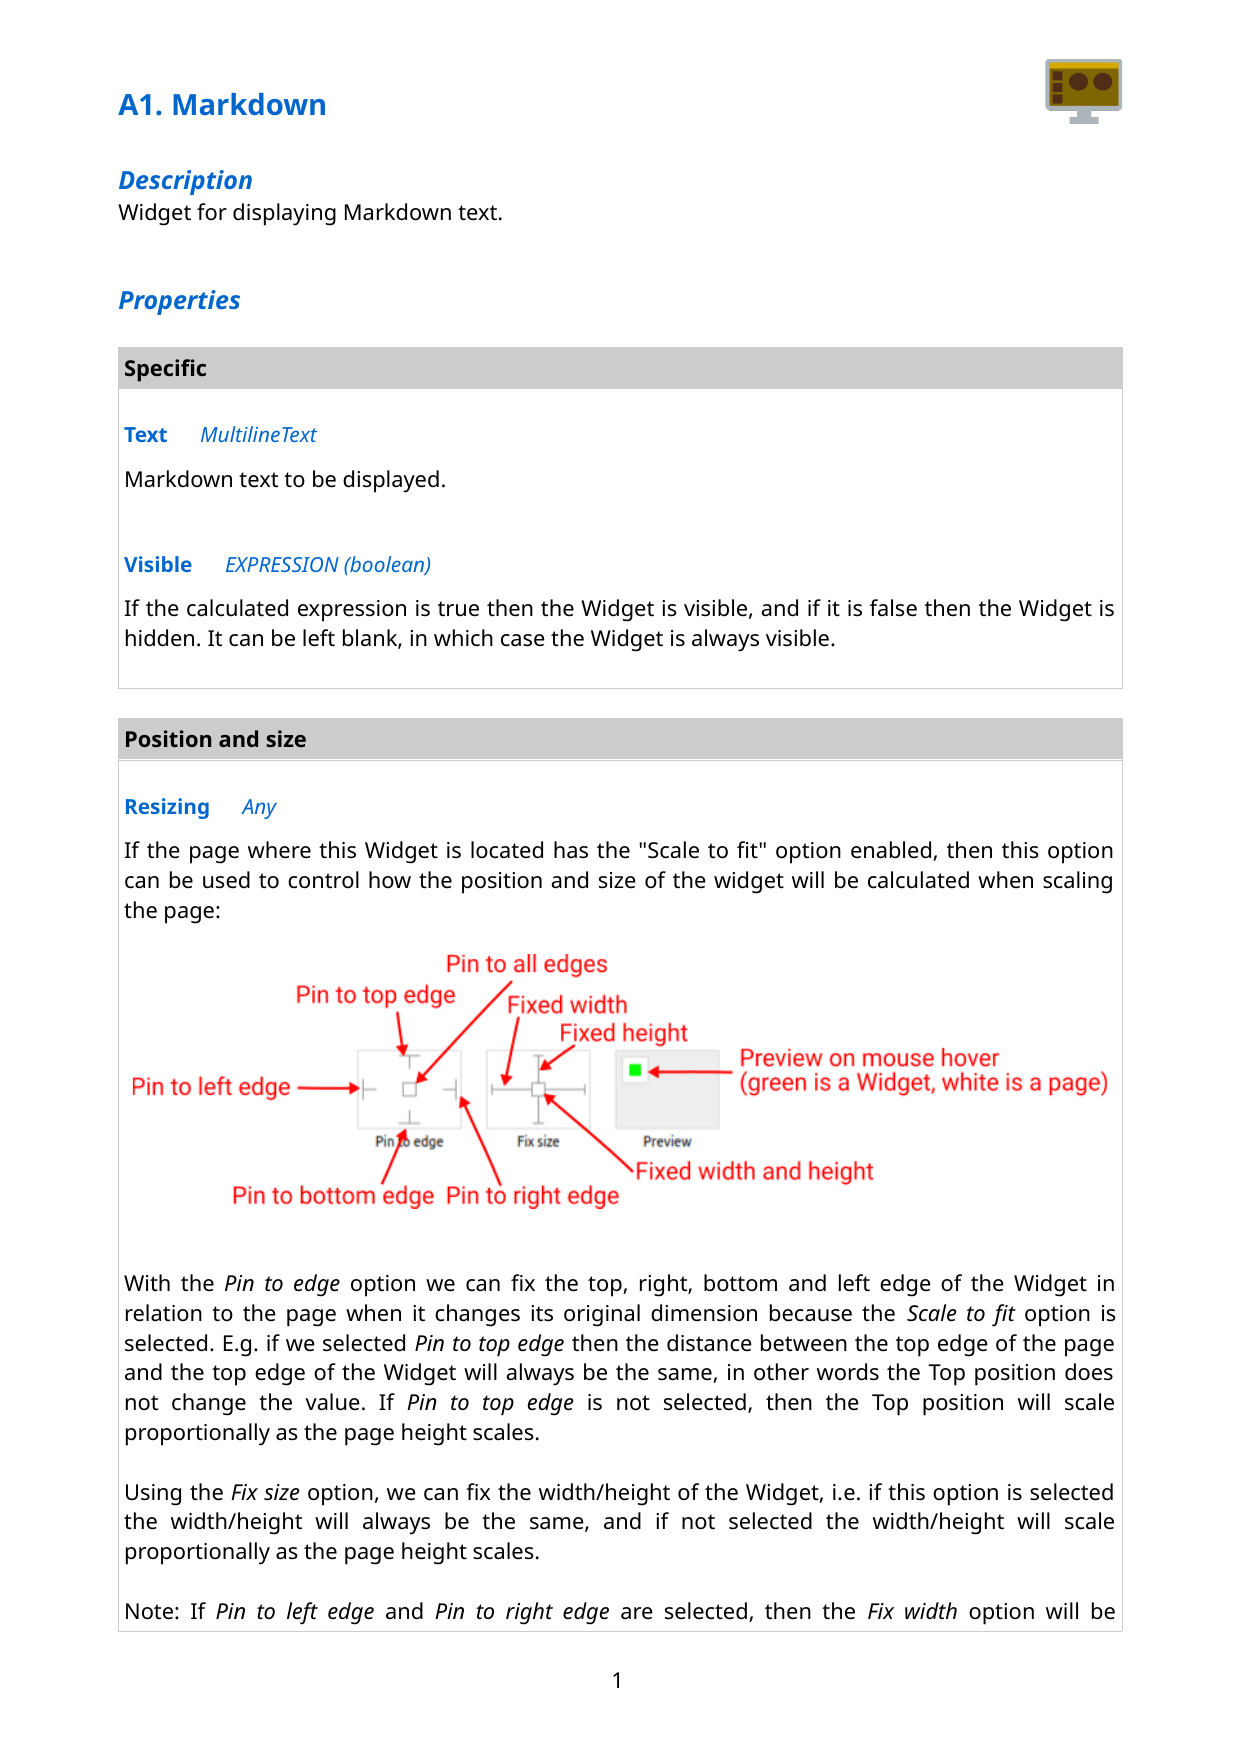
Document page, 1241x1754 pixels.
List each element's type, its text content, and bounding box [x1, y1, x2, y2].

text Widget for displaying Markdown text. [118, 197, 1122, 227]
subtitle Markdown [118, 84, 1045, 124]
subtitle Properties [118, 283, 1122, 317]
subtitle Description [118, 163, 1122, 197]
table_cell Text MultilineText Markdown text to be displayed. Visible EXPRESSION (boolean) If the calculated expression is true then the Widget is visible, and if it is false then the Widget is hidden. It can be left blank, in which case the Widget is always visible. [119, 389, 1122, 688]
table_cell Resizing Any If the page where this Widget is located has the "Scale to fit" option enabled, then this option can be used to control how the position and size of the widget will be calculated when scaling the page: With the Pin to edge option we can fix the top, right, bottom and left edge of the Widget in relation to the page when it changes its original dimension because the Scale to fit option is selected. E.g. if we selected Pin to top edge then the distance between the top edge of the page and the top edge of the Widget will always be the same, in other words the Top position does not change the value. If Pin to top edge is not selected, then the Top position will scale proportionally as the page height scales. Using the Fix size option, we can fix the width/height of the Widget, i.e. if this option is selected the width/height will always be the same, and if not selected the width/height will scale proportionally as the page height scales. Note: If Pin to left edge and Pin to right edge are selected, then the Fix width option will be [119, 761, 1122, 1631]
picture [132, 954, 1108, 1209]
picture [1045, 59, 1123, 124]
table_header Specific [119, 348, 1122, 388]
table_header Position and size [119, 719, 1122, 759]
